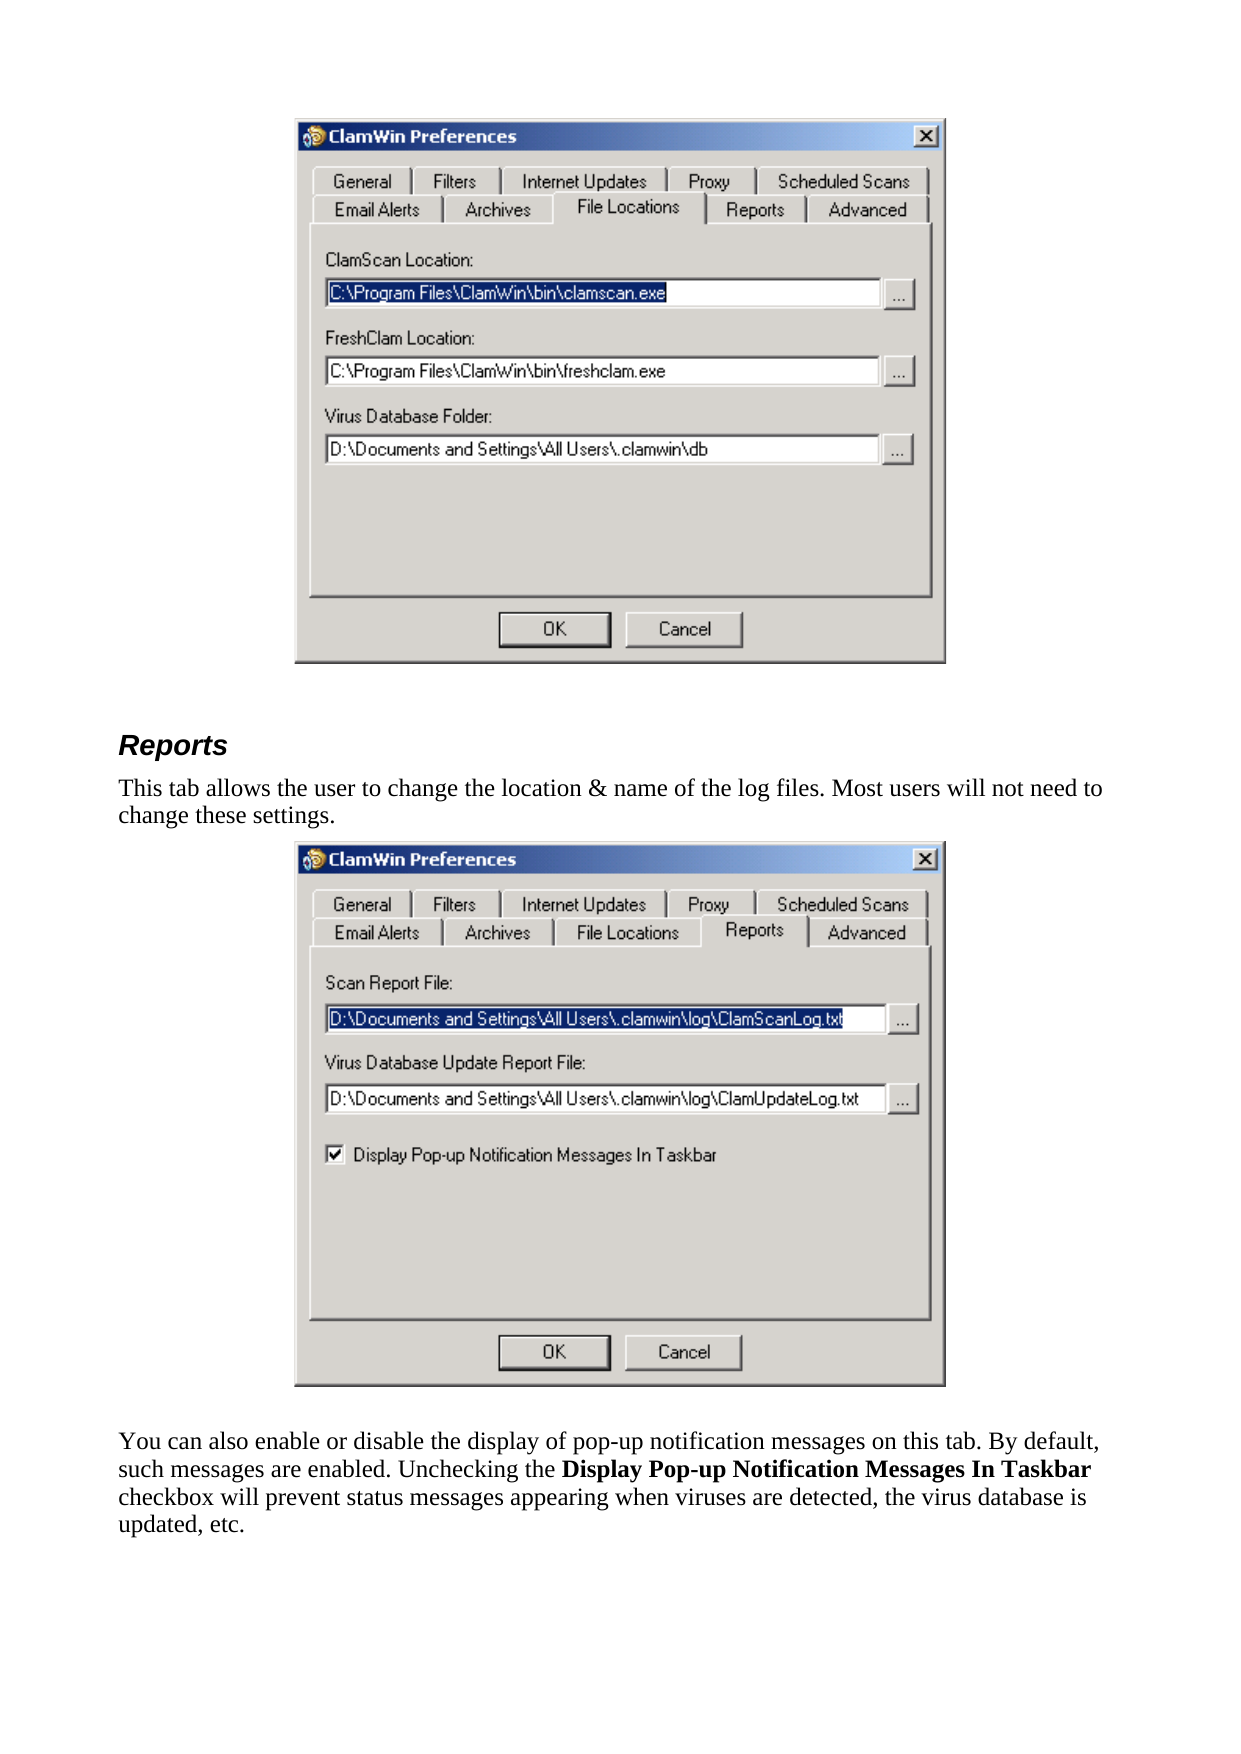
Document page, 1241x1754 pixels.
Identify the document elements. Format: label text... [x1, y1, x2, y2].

text You can also enable or disable the display of pop-up notification messages on this tab. By default, such messages are enabled. Unchecking the Display Pop-up Notification Messages In Taskbar checkbox will prevent status messages appearing when viruses are detected, the virus database is updated, etc. [118, 1427, 1122, 1538]
picture [294, 118, 947, 664]
text This tab allows the user to change the location & name of the log files. Most users will not need to change these settings. [118, 774, 1122, 829]
picture [294, 841, 946, 1387]
subtitle Reports [118, 729, 1122, 761]
